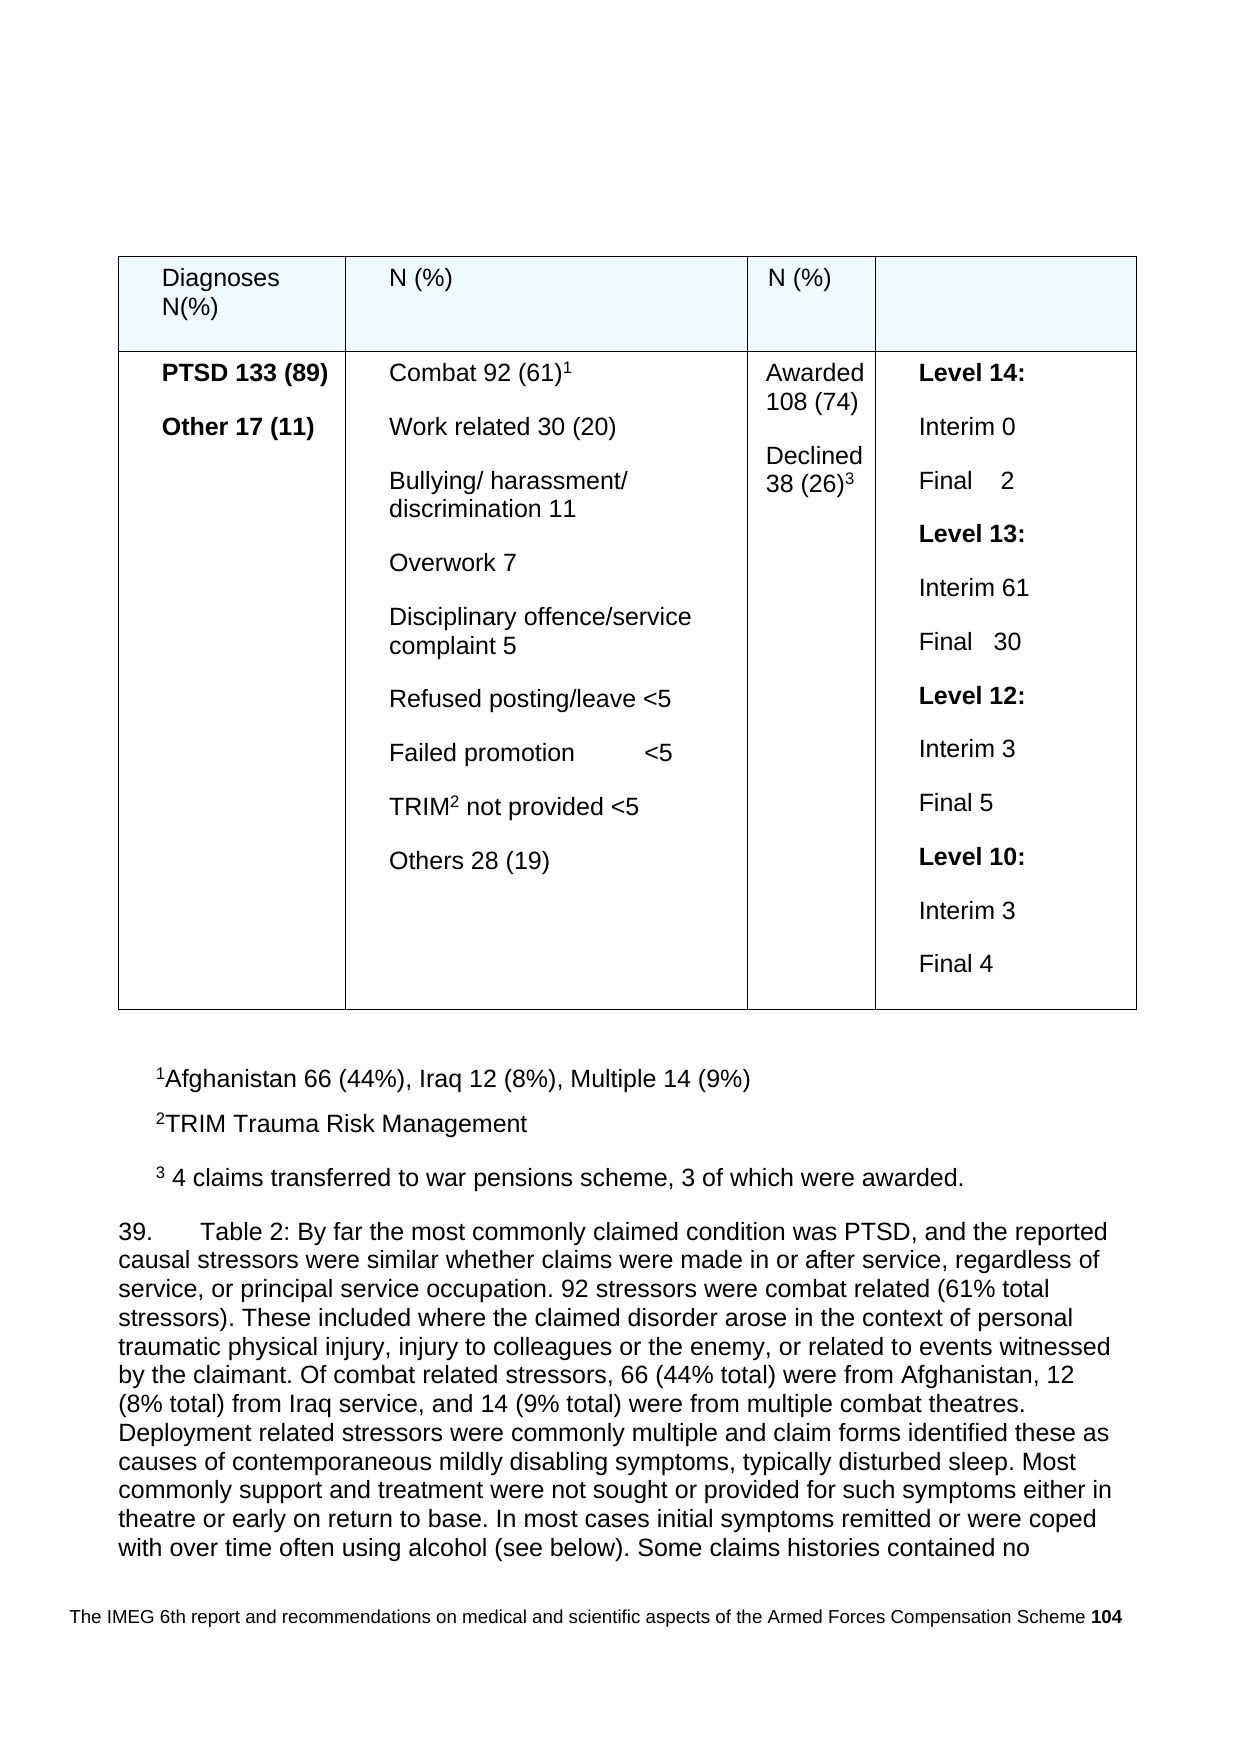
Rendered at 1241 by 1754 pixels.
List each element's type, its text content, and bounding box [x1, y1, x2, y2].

list 1Afghanistan 66 (44%), Iraq 12 (8%), Multiple 14 (9%) [156, 1064, 1122, 1093]
text 3 4 claims transferred to war pensions scheme, 3 of which were awarded. [156, 1163, 1122, 1192]
table_cell Awarded 108 (74) Declined 38 (26)3 [748, 352, 875, 1009]
table_header [876, 257, 1136, 351]
table_header Diagnoses N(%) [119, 257, 345, 351]
text 2TRIM Trauma Risk Management [156, 1109, 1122, 1138]
table_header N (%) [346, 257, 747, 351]
table_cell Combat 92 (61)1 Work related 30 (20) Bullying/ harassment/ discrimination 11 Overwork 7 Disciplinary offence/service complaint 5 Refused posting/leave <5 Failed promotion <5 TRIM2 not provided <5 Others 28 (19) [346, 352, 747, 1009]
table_header N (%) [748, 257, 875, 351]
text 39. Table 2: By far the most commonly claimed condition was PTSD, and the reported causal stressors were similar whether claims were made in or after service, regardless of service, or principal service occupation. 92 stressors were combat related (61% total stressors). These included where the claimed disorder arose in the context of personal traumatic physical injury, injury to colleagues or the enemy, or related to events witnessed by the claimant. Of combat related stressors, 66 (44% total) were from Afghanistan, 12 (8% total) from Iraq service, and 14 (9% total) were from multiple combat theatres. Deployment related stressors were commonly multiple and claim forms identified these as causes of contemporaneous mildly disabling symptoms, typically disturbed sleep. Most commonly support and treatment were not sought or provided for such symptoms either in theatre or early on return to base. In most cases initial symptoms remitted or were coped with over time often using alcohol (see below). Some claims histories contained no [118, 1217, 1122, 1562]
table_cell Level 14: Interim 0 Final 2 Level 13: Interim 61 Final 30 Level 12: Interim 3 Final 5 Level 10: Interim 3 Final 4 [876, 352, 1136, 1009]
table_cell PTSD 133 (89) Other 17 (11) [119, 352, 345, 1009]
